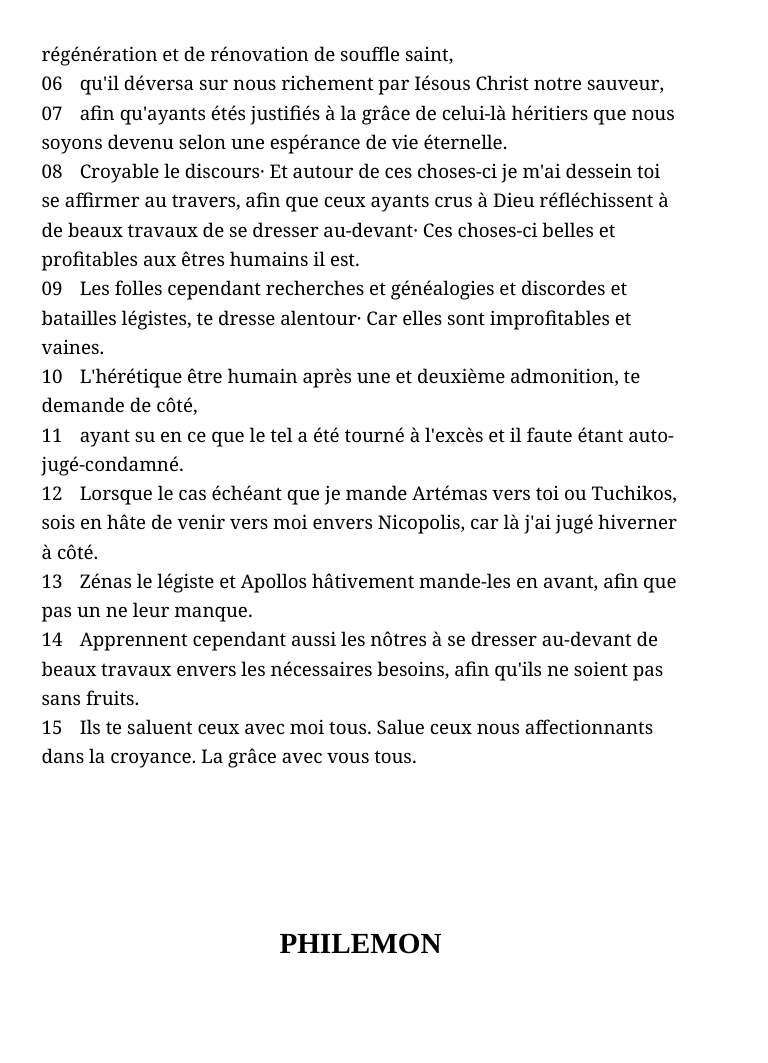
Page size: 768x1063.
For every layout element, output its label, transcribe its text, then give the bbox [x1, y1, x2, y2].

text régénération et de rénovation de souffle saint, 06 qu'il déversa sur nous richement par Iésous Christ notre sauveur, 07 afin qu'ayants étés justifiés à la grâce de celui-là héritiers que nous soyons devenu selon une espérance de vie éternelle. 08 Croyable le discours· Et autour de ces choses-ci je m'ai dessein toi se affirmer au travers, afin que ceux ayants crus à Dieu réfléchissent à de beaux travaux de se dresser au-devant· Ces choses-ci belles et profitables aux êtres humains il est. 09 Les folles cependant recherches et généalogies et discordes et batailles légistes, te dresse alentour· Car elles sont improfitables et vaines. 10 L'hérétique être humain après une et deuxième admonition, te demande de côté, 11 ayant su en ce que le tel a été tourné à l'excès et il faute étant auto-jugé-condamné. 12 Lorsque le cas échéant que je mande Artémas vers toi ou Tuchikos, sois en hâte de venir vers moi envers Nicopolis, car là j'ai jugé hiverner à côté. 13 Zénas le légiste et Apollos hâtivement mande-les en avant, afin que pas un ne leur manque. 14 Apprennent cependant aussi les nôtres à se dresser au-devant de beaux travaux envers les nécessaires besoins, afin qu'ils ne soient pas sans fruits. 15 Ils te saluent ceux avec moi tous. Salue ceux nous affectionnants dans la croyance. La grâce avec vous tous. [41, 41, 679, 769]
subtitle PHILEMON [41, 927, 679, 960]
